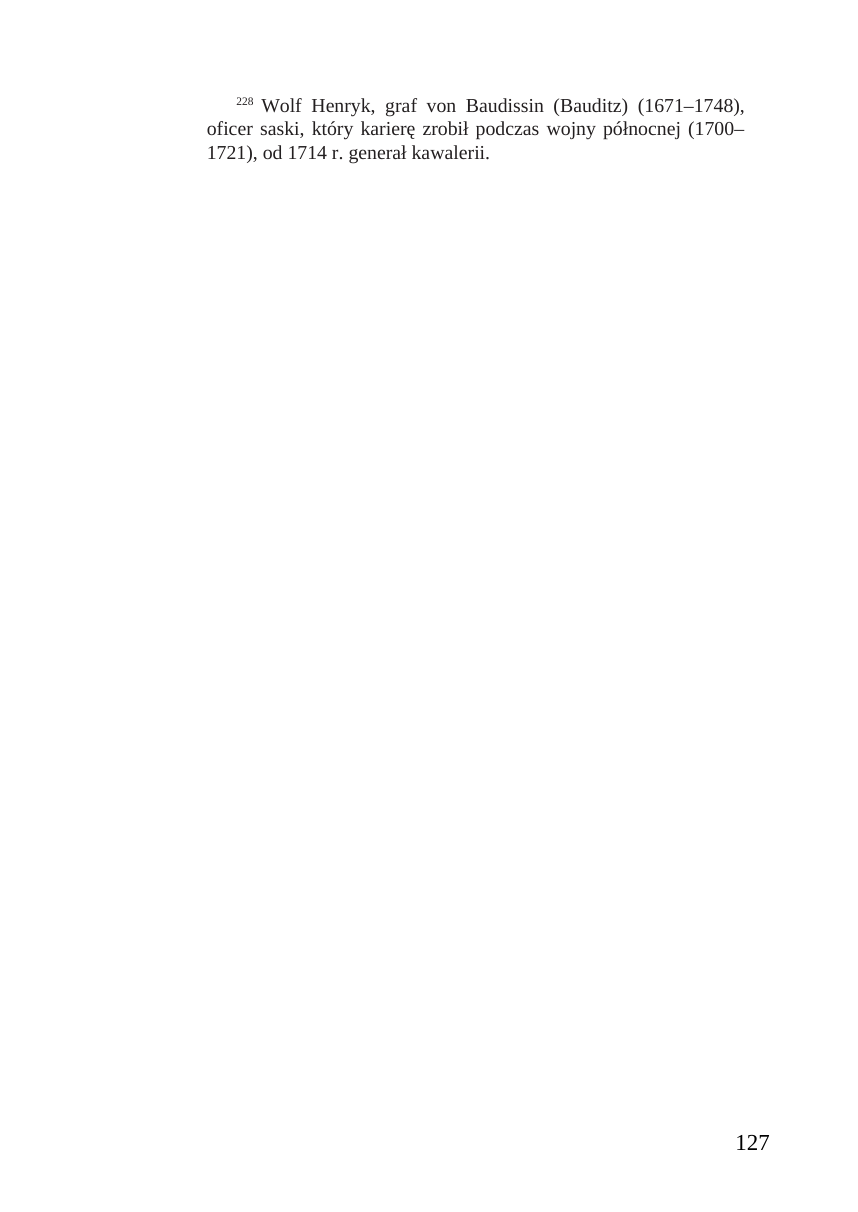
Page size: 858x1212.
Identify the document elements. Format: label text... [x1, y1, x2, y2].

text 228 Wolf Henryk, graf von Baudissin (Bauditz) (1671–1748), oficer saski, który karierę zrobił podczas wojny północnej (1700– 1721), od 1714 r. generał kawalerii. [207, 94, 745, 163]
